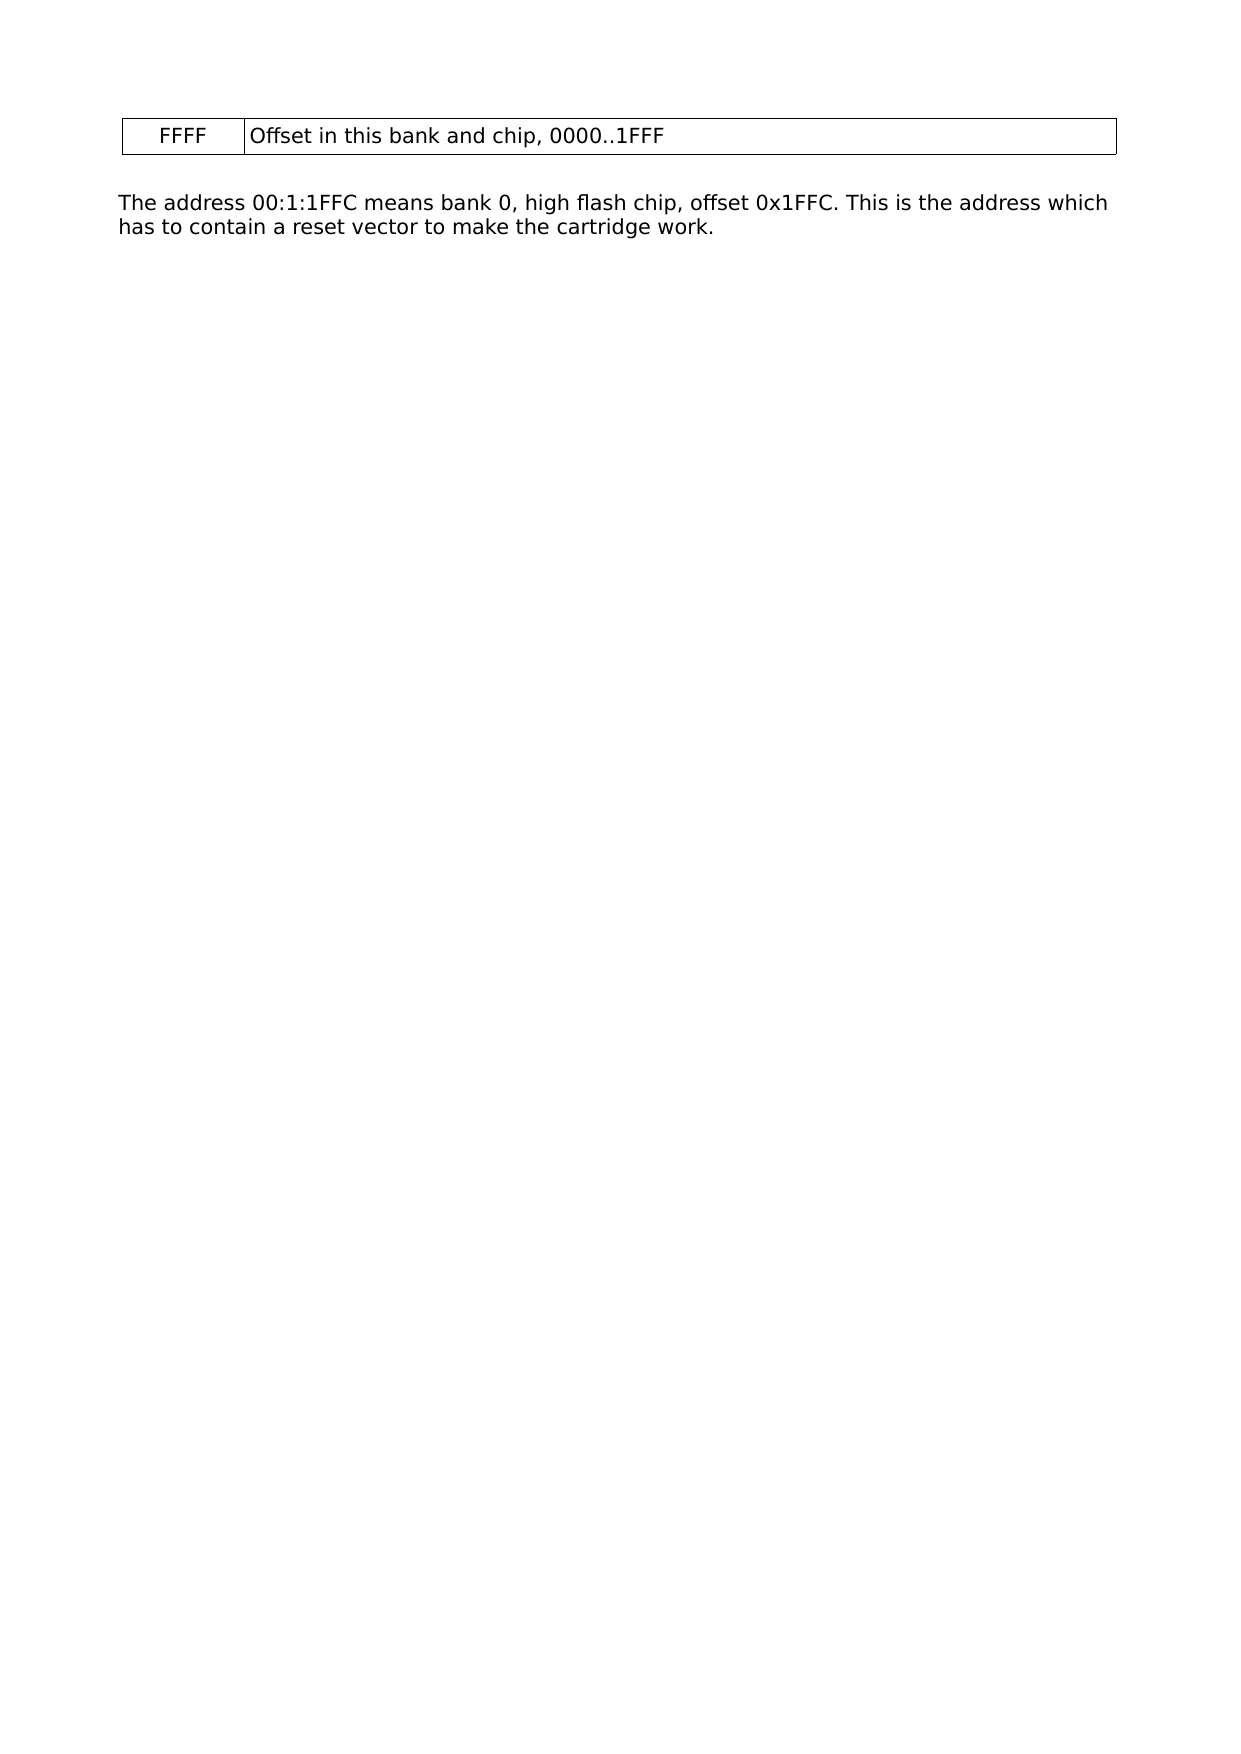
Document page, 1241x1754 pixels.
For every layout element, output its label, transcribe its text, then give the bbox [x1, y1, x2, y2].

table_cell FFFF [123, 119, 244, 154]
table_cell Offset in this bank and chip, 0000..1FFF [245, 119, 1116, 154]
text The address 00:1:1FFC means bank 0, high flash chip, offset 0x1FFC. This is the address which has to contain a reset vector to make the cartridge work. [118, 191, 1122, 239]
